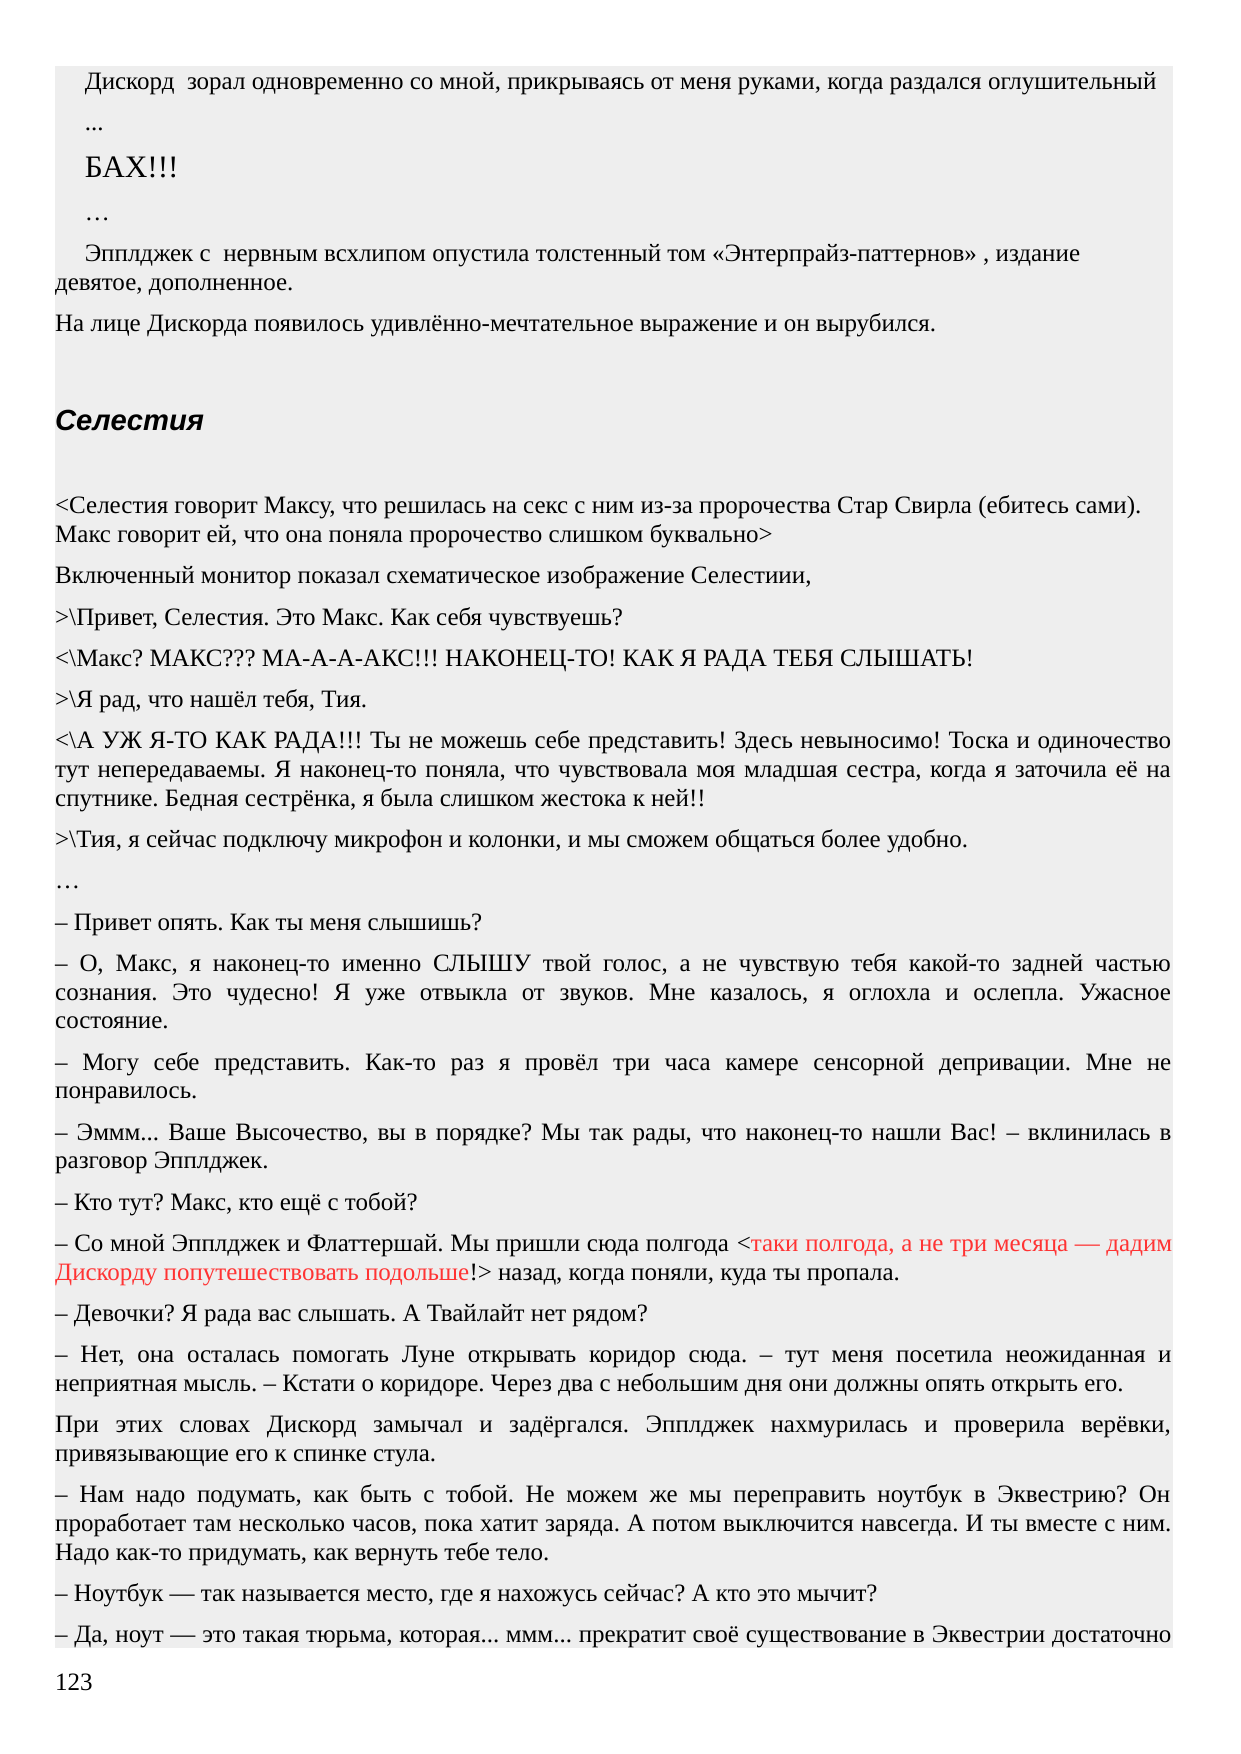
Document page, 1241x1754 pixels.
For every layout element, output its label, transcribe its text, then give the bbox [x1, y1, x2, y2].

text – Привет опять. Как ты меня слышишь? [55, 907, 1173, 936]
text <\А УЖ Я-ТО КАК РАДА!!! Ты не можешь себе представить! Здесь невыносимо! Тоска и одиночество тут непередаваемы. Я наконец-то поняла, что чувствовала моя младшая сестра, когда я заточила её на спутнике. Бедная сестрёнка, я была слишком жестока к ней!! [55, 726, 1173, 812]
text На лице Дискорда появилось удивлённо-мечтательное выражение и он вырубился. [55, 308, 1173, 337]
text … [55, 866, 1173, 894]
text БАХ!!! [55, 148, 1173, 184]
text – Эммм... Ваше Высочество, вы в порядке? Мы так рады, что наконец-то нашли Вас! – вклинилась в разговор Эпплджек. [55, 1117, 1173, 1174]
text – Девочки? Я рада вас слышать. А Твайлайт нет рядом? [55, 1298, 1173, 1327]
text >\Привет, Селестия. Это Макс. Как себя чувствуешь? [55, 602, 1173, 631]
text Дискорд зорал одновременно со мной, прикрываясь от меня руками, когда раздался оглушительный [55, 66, 1173, 95]
text – Кто тут? Макс, кто ещё с тобой? [55, 1187, 1173, 1216]
text >\Я рад, что нашёл тебя, Тия. [55, 684, 1173, 713]
text <Селестия говорит Максу, что решилась на секс с ним из-за пророчества Стар Свирла (ебитесь сами). Макс говорит ей, что она поняла пророчество слишком буквально> [55, 491, 1173, 548]
subtitle Селестия [55, 403, 1173, 437]
text – Нет, она осталась помогать Луне открывать коридор сюда. – тут меня посетила неожиданная и неприятная мысль. – Кстати о коридоре. Через два с небольшим дня они должны опять открыть его. [55, 1339, 1173, 1397]
text … [55, 197, 1173, 226]
text Эпплджек с нервным всхлипом опустила толстенный том «Энтерпрайз-паттернов» , издание девятое, дополненное. [55, 238, 1173, 296]
text <\Макс? МАКС??? МА-А-А-АКС!!! НАКОНЕЦ-ТО! КАК Я РАДА ТЕБЯ СЛЫШАТЬ! [55, 643, 1173, 672]
text – Да, ноут — это такая тюрьма, которая... ммм... прекратит своё существование в Эквестрии достаточно [55, 1619, 1173, 1648]
text – Со мной Эпплджек и Флаттершай. Мы пришли сюда полгода <таки полгода, а не три месяца — дадим Дискорду попутешествовать подольше!> назад, когда поняли, куда ты пропала. [55, 1228, 1173, 1286]
text >\Тия, я сейчас подключу микрофон и колонки, и мы сможем общаться более удобно. [55, 824, 1173, 853]
text Включенный монитор показал схематическое изображение Селестиии, [55, 561, 1173, 589]
text – Могу себе представить. Как-то раз я провёл три часа камере сенсорной депривации. Мне не понравилось. [55, 1047, 1173, 1104]
text – Нам надо подумать, как быть с тобой. Не можем же мы переправить ноутбук в Эквестрию? Он проработает там несколько часов, пока хатит заряда. А потом выключится навсегда. И ты вместе с ним. Надо как-то придумать, как вернуть тебе тело. [55, 1479, 1173, 1566]
text При этих словах Дискорд замычал и задёргался. Эпплджек нахмурилась и проверила верёвки, привязывающие его к спинке стула. [55, 1409, 1173, 1467]
text ... [55, 107, 1173, 136]
text – Ноутбук — так называется место, где я нахожусь сейчас? А кто это мычит? [55, 1578, 1173, 1607]
text – О, Макс, я наконец-то именно СЛЫШУ твой голос, а не чувствую тебя какой-то задней частью сознания. Это чудесно! Я уже отвыкла от звуков. Мне казалось, я оглохла и ослепла. Ужасное состояние. [55, 948, 1173, 1034]
